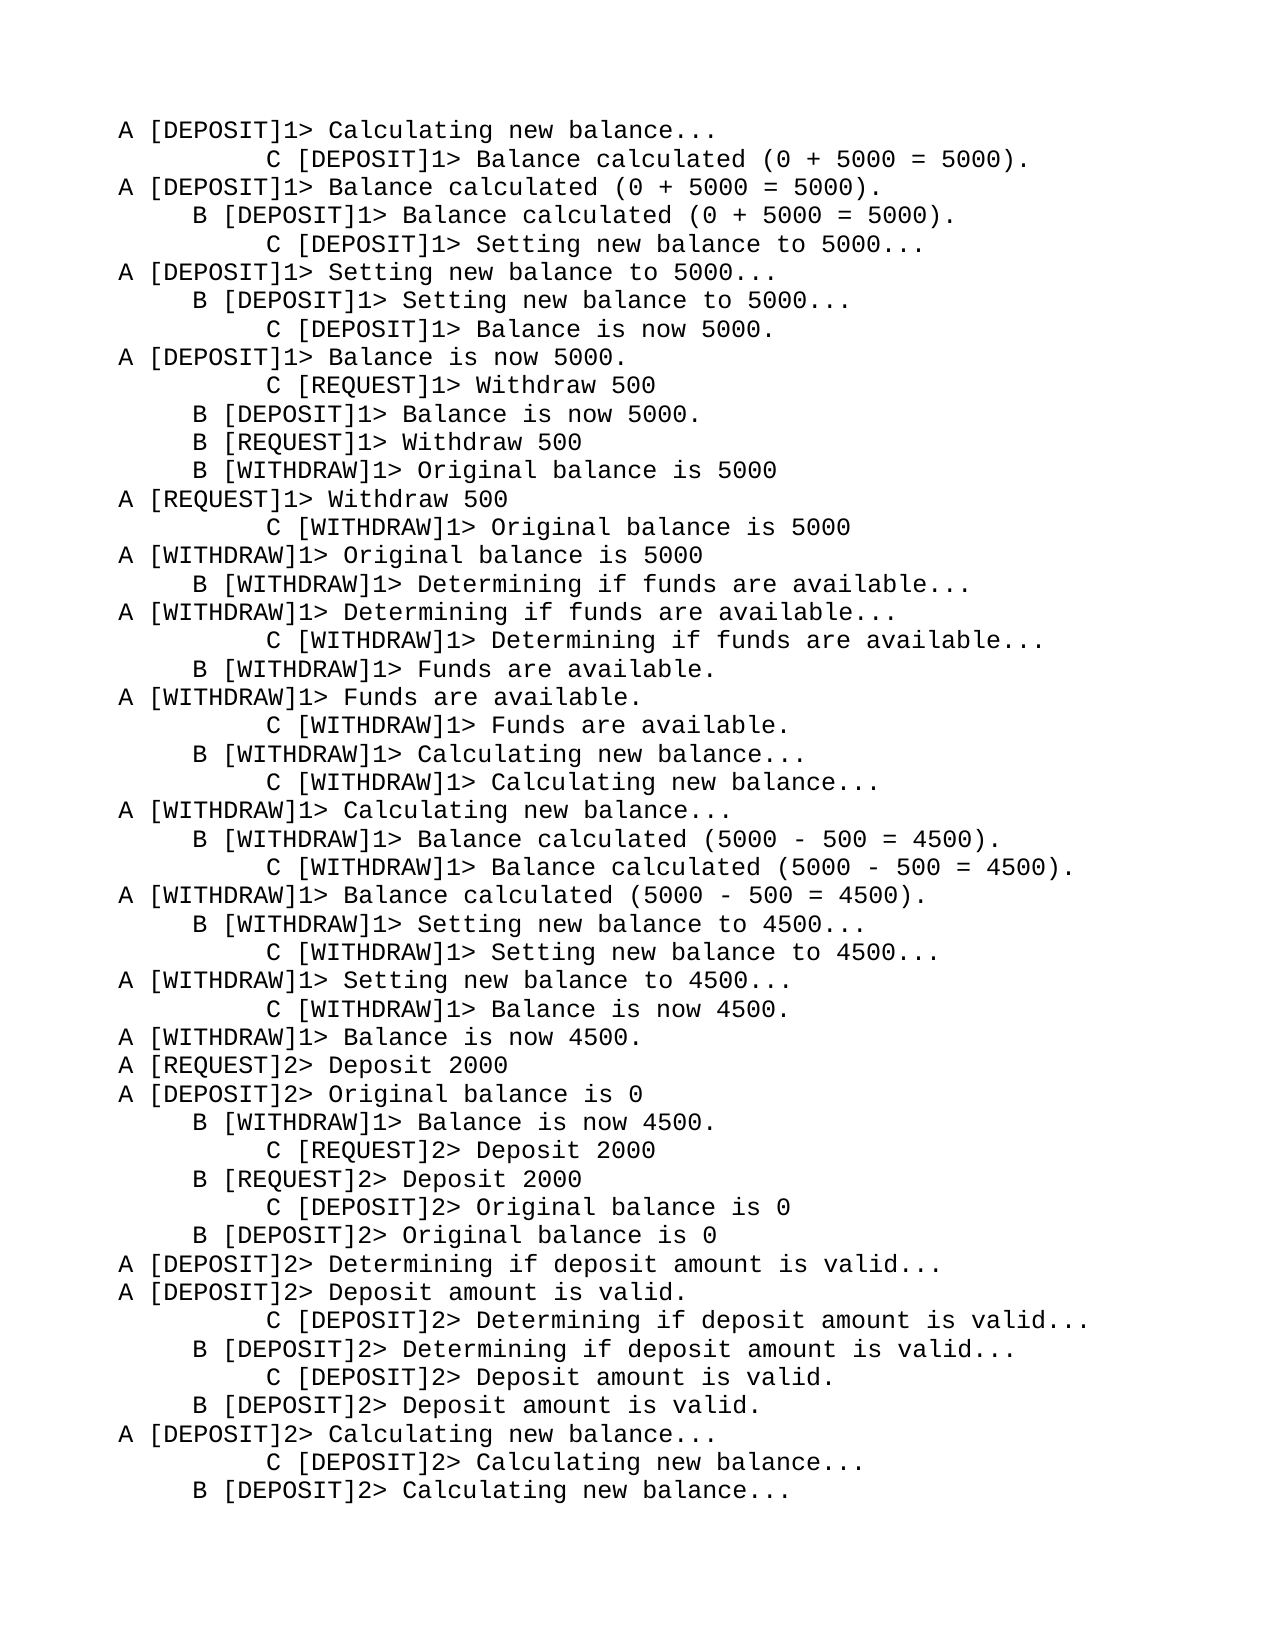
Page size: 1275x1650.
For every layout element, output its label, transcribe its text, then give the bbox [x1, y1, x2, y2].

text B [REQUEST]2> Deposit 2000 [118, 1166, 1157, 1195]
text B [DEPOSIT]1> Balance calculated (0 + 5000 = 5000). [118, 203, 1157, 231]
text A [WITHDRAW]1> Calculating new balance... [118, 798, 1157, 826]
text B [WITHDRAW]1> Calculating new balance... [118, 741, 1157, 770]
text C [DEPOSIT]1> Balance calculated (0 + 5000 = 5000). [118, 146, 1157, 175]
text C [DEPOSIT]1> Setting new balance to 5000... [118, 231, 1157, 260]
text A [WITHDRAW]1> Balance is now 4500. [118, 1025, 1157, 1053]
text C [WITHDRAW]1> Determining if funds are available... [118, 628, 1157, 656]
text A [DEPOSIT]1> Calculating new balance... [118, 118, 1157, 146]
text B [WITHDRAW]1> Setting new balance to 4500... [118, 911, 1157, 940]
text A [DEPOSIT]1> Balance calculated (0 + 5000 = 5000). [118, 175, 1157, 203]
text C [DEPOSIT]2> Determining if deposit amount is valid... [118, 1308, 1157, 1336]
text B [WITHDRAW]1> Balance calculated (5000 - 500 = 4500). [118, 826, 1157, 855]
text B [WITHDRAW]1> Funds are available. [118, 656, 1157, 685]
text C [REQUEST]2> Deposit 2000 [118, 1138, 1157, 1166]
text A [DEPOSIT]1> Setting new balance to 5000... [118, 260, 1157, 288]
text A [WITHDRAW]1> Setting new balance to 4500... [118, 968, 1157, 996]
text C [WITHDRAW]1> Original balance is 5000 [118, 515, 1157, 543]
text A [WITHDRAW]1> Funds are available. [118, 685, 1157, 713]
text C [WITHDRAW]1> Balance calculated (5000 - 500 = 4500). [118, 855, 1157, 883]
text C [DEPOSIT]2> Deposit amount is valid. [118, 1365, 1157, 1393]
text C [WITHDRAW]1> Setting new balance to 4500... [118, 940, 1157, 968]
text B [DEPOSIT]2> Deposit amount is valid. [118, 1393, 1157, 1421]
text A [DEPOSIT]2> Calculating new balance... [118, 1421, 1157, 1450]
text C [REQUEST]1> Withdraw 500 [118, 373, 1157, 401]
text B [REQUEST]1> Withdraw 500 [118, 430, 1157, 458]
text A [WITHDRAW]1> Original balance is 5000 [118, 543, 1157, 571]
text C [DEPOSIT]2> Original balance is 0 [118, 1195, 1157, 1223]
text B [WITHDRAW]1> Determining if funds are available... [118, 571, 1157, 600]
text C [DEPOSIT]2> Calculating new balance... [118, 1450, 1157, 1478]
text B [DEPOSIT]2> Determining if deposit amount is valid... [118, 1336, 1157, 1365]
text A [REQUEST]1> Withdraw 500 [118, 486, 1157, 515]
text C [DEPOSIT]1> Balance is now 5000. [118, 316, 1157, 345]
text B [DEPOSIT]2> Calculating new balance... [118, 1478, 1157, 1506]
text A [DEPOSIT]2> Determining if deposit amount is valid... [118, 1251, 1157, 1280]
text B [WITHDRAW]1> Original balance is 5000 [118, 458, 1157, 486]
text A [REQUEST]2> Deposit 2000 [118, 1053, 1157, 1081]
text B [WITHDRAW]1> Balance is now 4500. [118, 1110, 1157, 1138]
text C [WITHDRAW]1> Balance is now 4500. [118, 996, 1157, 1025]
text A [WITHDRAW]1> Determining if funds are available... [118, 600, 1157, 628]
text B [DEPOSIT]1> Balance is now 5000. [118, 401, 1157, 430]
text A [WITHDRAW]1> Balance calculated (5000 - 500 = 4500). [118, 883, 1157, 911]
text B [DEPOSIT]1> Setting new balance to 5000... [118, 288, 1157, 316]
text A [DEPOSIT]2> Deposit amount is valid. [118, 1280, 1157, 1308]
text A [DEPOSIT]2> Original balance is 0 [118, 1081, 1157, 1110]
text B [DEPOSIT]2> Original balance is 0 [118, 1223, 1157, 1251]
text C [WITHDRAW]1> Funds are available. [118, 713, 1157, 741]
text C [WITHDRAW]1> Calculating new balance... [118, 770, 1157, 798]
text A [DEPOSIT]1> Balance is now 5000. [118, 345, 1157, 373]
